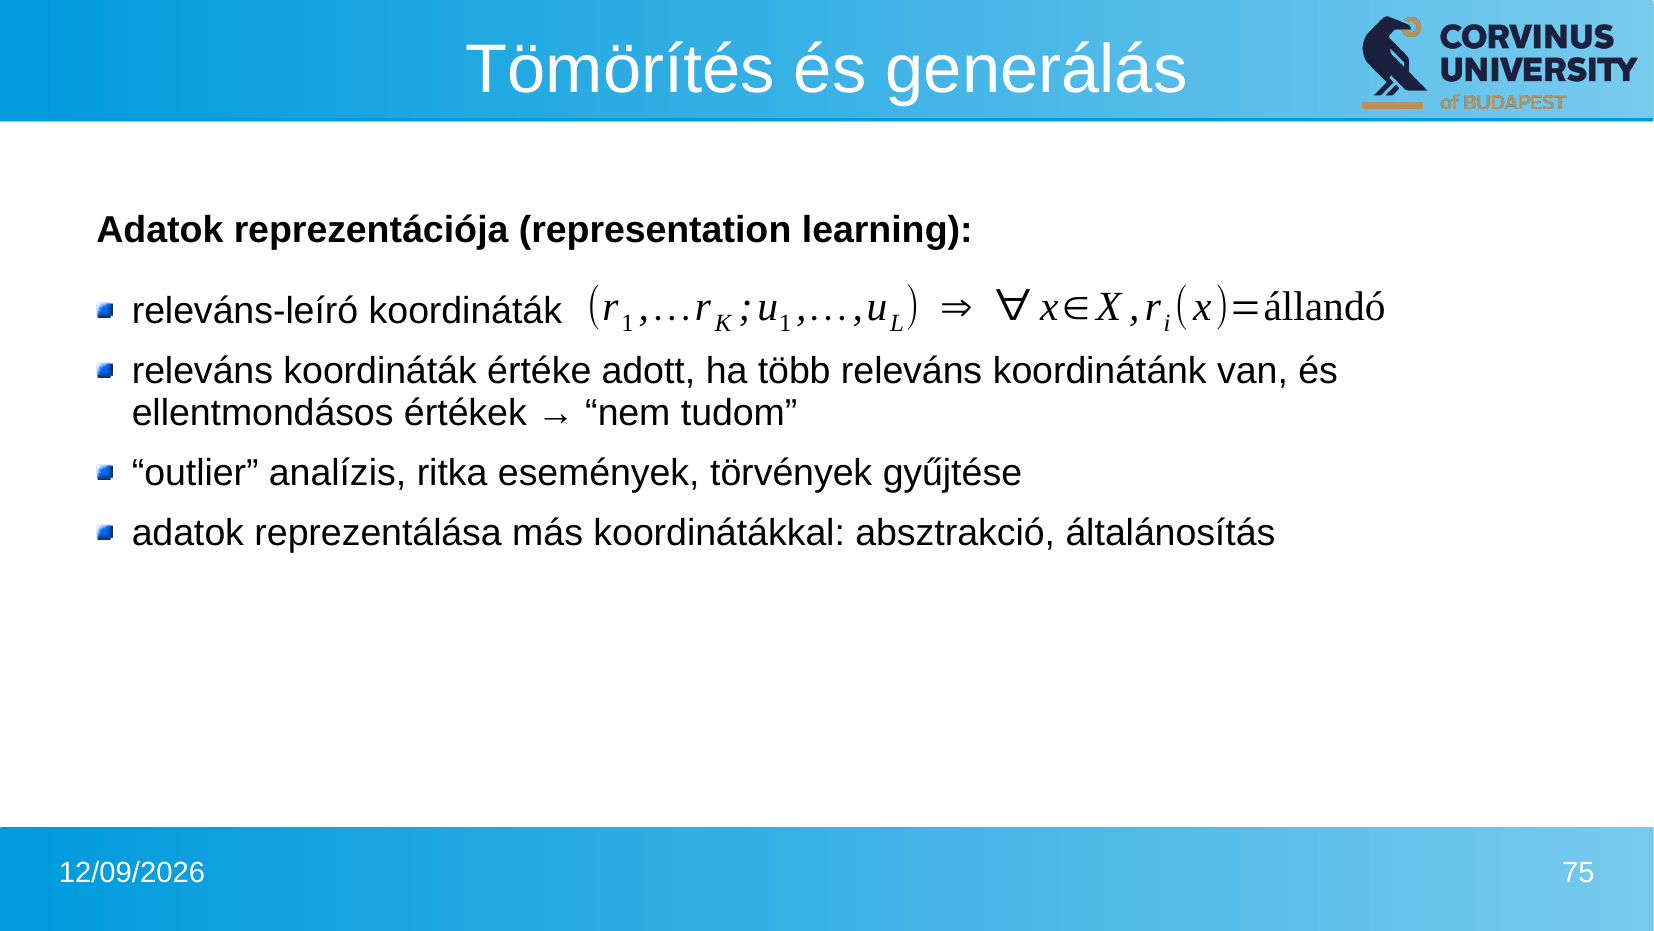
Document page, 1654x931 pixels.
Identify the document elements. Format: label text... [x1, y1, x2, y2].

text_box Adatok reprezentációja (representation learning): releváns-leíró koordináták releváns koordináták értéke adott, ha több releváns koordinátánk van, és ellentmondásos értékek → “nem tudom” “outlier” analízis, ritka események, törvények gyűjtése adatok reprezentálása más koordinátákkal: absztrakció, általánosítás [81, 200, 1560, 561]
picture [1362, 16, 1638, 109]
chart [580, 282, 1393, 336]
title Tömörítés és generálás [59, 29, 1362, 108]
